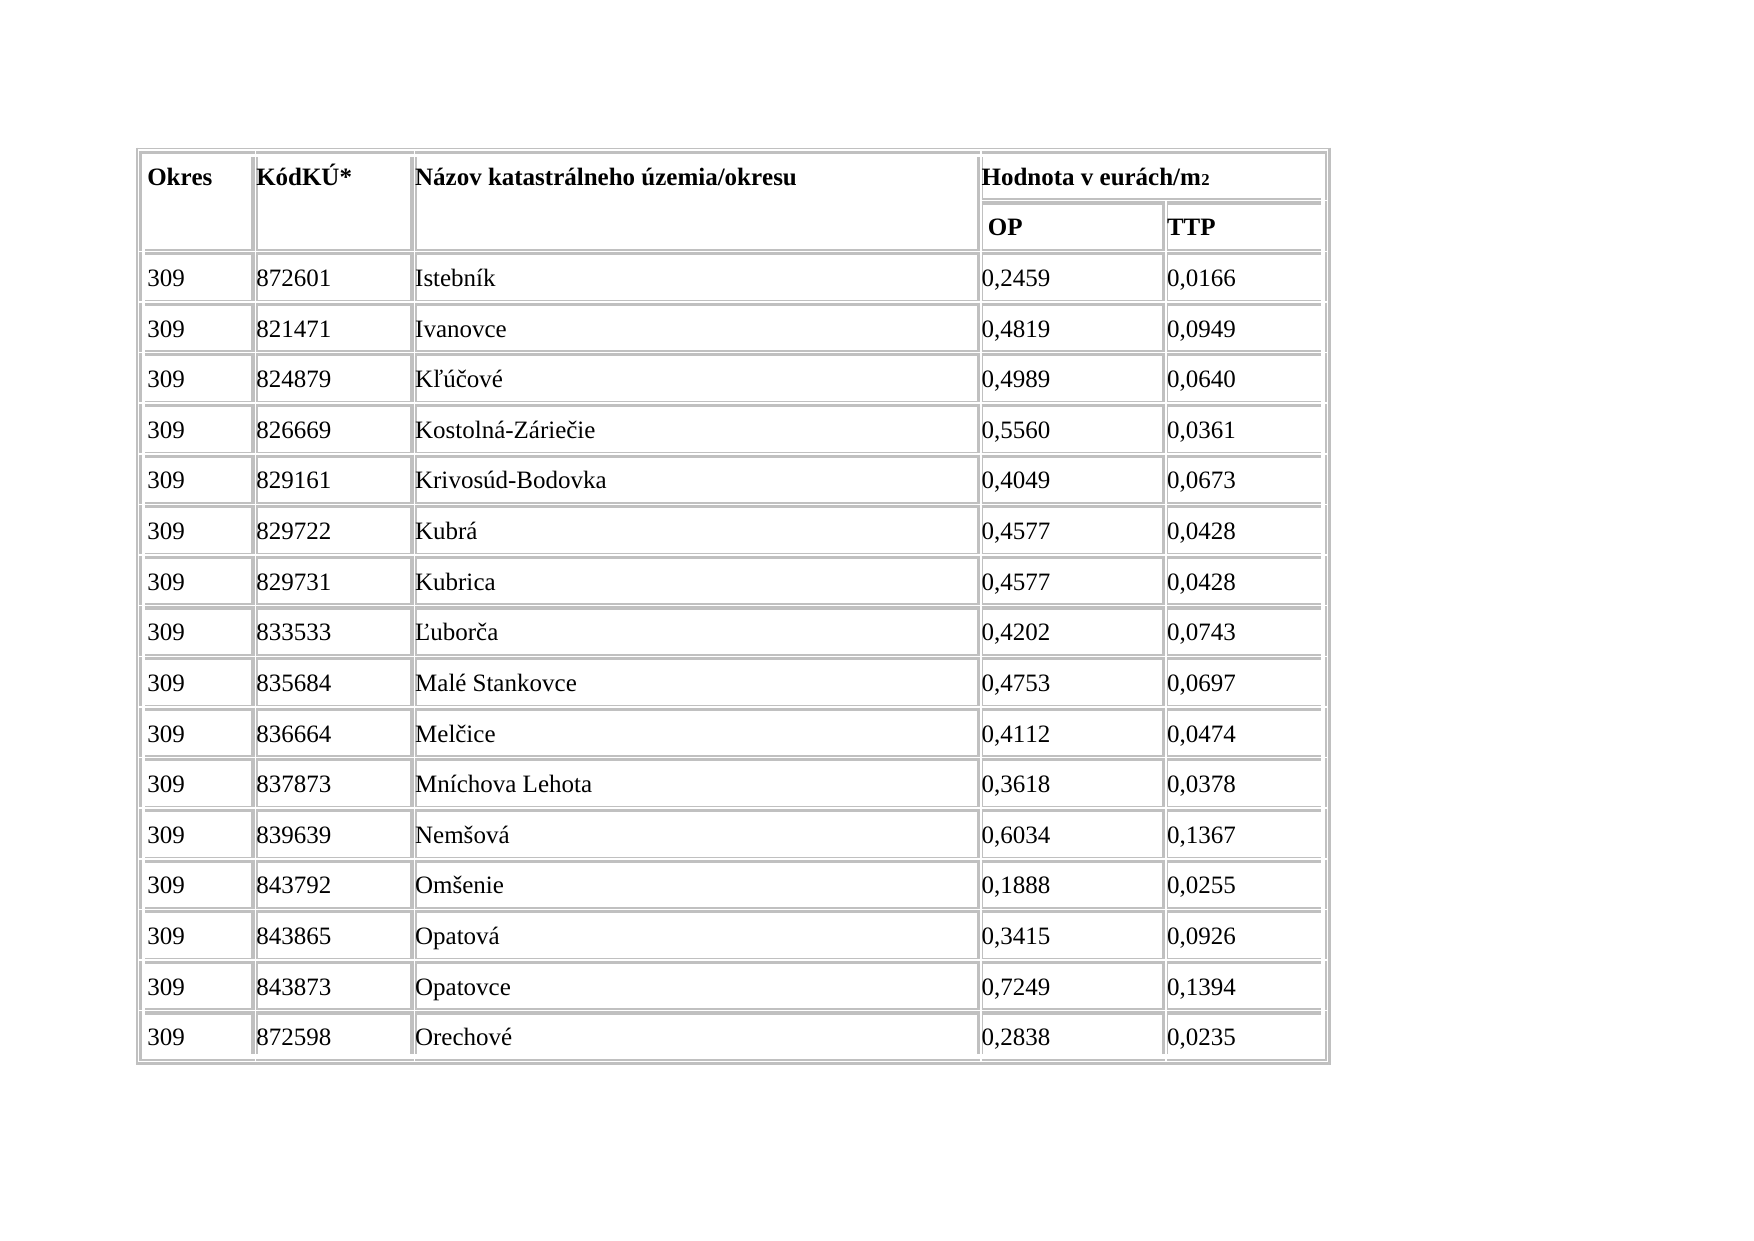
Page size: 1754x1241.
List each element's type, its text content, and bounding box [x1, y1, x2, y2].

table_cell Ivanovce [417, 306, 977, 350]
table_cell 0,1367 [1165, 806, 1328, 856]
table_cell 0,4989 [983, 356, 1162, 401]
table_cell 0,2459 [983, 255, 1162, 299]
table_cell 0,0949 [1165, 300, 1328, 350]
table_cell 309 [139, 451, 254, 502]
table_cell 0,0640 [1165, 350, 1328, 401]
table_cell Melčice [417, 711, 977, 755]
table_cell Krivosúd-Bodovka [417, 458, 977, 502]
table_cell 0,4202 [983, 610, 1162, 654]
table_cell 309 [139, 603, 254, 654]
table_cell 829722 [258, 508, 410, 553]
table_cell 835684 [258, 660, 410, 704]
table_cell 0,7249 [983, 964, 1162, 1008]
table_cell Nemšová [417, 812, 977, 856]
table_cell 872601 [258, 255, 410, 299]
table_cell Kľúčové [417, 356, 977, 401]
table_cell TTP [1165, 198, 1328, 249]
table_cell 833533 [258, 610, 410, 654]
table_cell 0,0361 [1165, 401, 1328, 451]
table_cell 0,0378 [1165, 755, 1328, 806]
table_header Názov katastrálneho územia/okresu [414, 149, 980, 249]
table_cell Kostolná-Záriečie [417, 407, 977, 451]
table_cell Opatovce [417, 964, 977, 1008]
table_cell 824879 [258, 356, 410, 401]
table_cell 309 [139, 755, 254, 806]
table_cell 843865 [258, 913, 410, 958]
table_cell 0,0743 [1165, 603, 1328, 654]
table_cell 0,4577 [983, 508, 1162, 553]
table_cell 843792 [258, 863, 410, 907]
table_header KódKÚ* [255, 149, 413, 249]
table_cell Kubrica [417, 559, 977, 603]
table_cell 0,1394 [1165, 958, 1328, 1008]
table_cell 837873 [258, 761, 410, 806]
table_cell Mníchova Lehota [417, 761, 977, 806]
table_cell 309 [139, 401, 254, 451]
table_header Okres [142, 154, 254, 249]
table_cell 309 [139, 654, 254, 704]
table_cell 309 [139, 907, 254, 958]
table_cell 309 [139, 705, 254, 755]
table_cell 0,0474 [1165, 705, 1328, 755]
table_cell 309 [139, 1008, 254, 1059]
table_cell Istebník [417, 255, 977, 299]
table_cell 0,0428 [1165, 502, 1328, 553]
table_cell 836664 [258, 711, 410, 755]
table_cell 0,2838 [980, 1008, 1165, 1059]
table_cell 839639 [258, 812, 410, 856]
table_cell 0,4112 [983, 711, 1162, 755]
table_cell 309 [139, 300, 254, 350]
table_cell 309 [139, 350, 254, 401]
table_cell 0,0428 [1165, 553, 1328, 603]
table_cell Kubrá [417, 508, 977, 553]
table_cell 872598 [255, 1008, 413, 1059]
table_cell 0,4049 [983, 458, 1162, 502]
table_cell 0,4753 [983, 660, 1162, 704]
table_cell 0,6034 [983, 812, 1162, 856]
table_cell 821471 [258, 306, 410, 350]
table_cell 309 [139, 806, 254, 856]
table_cell OP [983, 205, 1162, 249]
table_cell Opatová [417, 913, 977, 958]
table_cell 0,0255 [1165, 856, 1328, 907]
table_cell 309 [139, 958, 254, 1008]
table_cell Omšenie [417, 863, 977, 907]
table_cell 309 [139, 249, 254, 299]
table_cell 0,0235 [1165, 1008, 1328, 1059]
table_header Hodnota v eurách/m2 [980, 149, 1328, 198]
table_cell Orechové [414, 1008, 980, 1059]
table_cell 0,0697 [1165, 654, 1328, 704]
table_cell 0,3618 [983, 761, 1162, 806]
table_cell 0,4577 [983, 559, 1162, 603]
table_cell 309 [139, 856, 254, 907]
table_cell 826669 [258, 407, 410, 451]
table_cell 309 [139, 502, 254, 553]
table_cell 0,4819 [983, 306, 1162, 350]
table_cell Ľuborča [417, 610, 977, 654]
table_cell 0,0673 [1165, 451, 1328, 502]
table_cell 0,0926 [1165, 907, 1328, 958]
table_cell 0,0166 [1165, 249, 1328, 299]
table_cell Malé Stankovce [417, 660, 977, 704]
table_cell 0,1888 [983, 863, 1162, 907]
table_cell 0,3415 [983, 913, 1162, 958]
table_cell 829731 [258, 559, 410, 603]
table_cell 843873 [258, 964, 410, 1008]
table_cell 309 [139, 553, 254, 603]
table_cell 0,5560 [983, 407, 1162, 451]
table_cell 829161 [258, 458, 410, 502]
